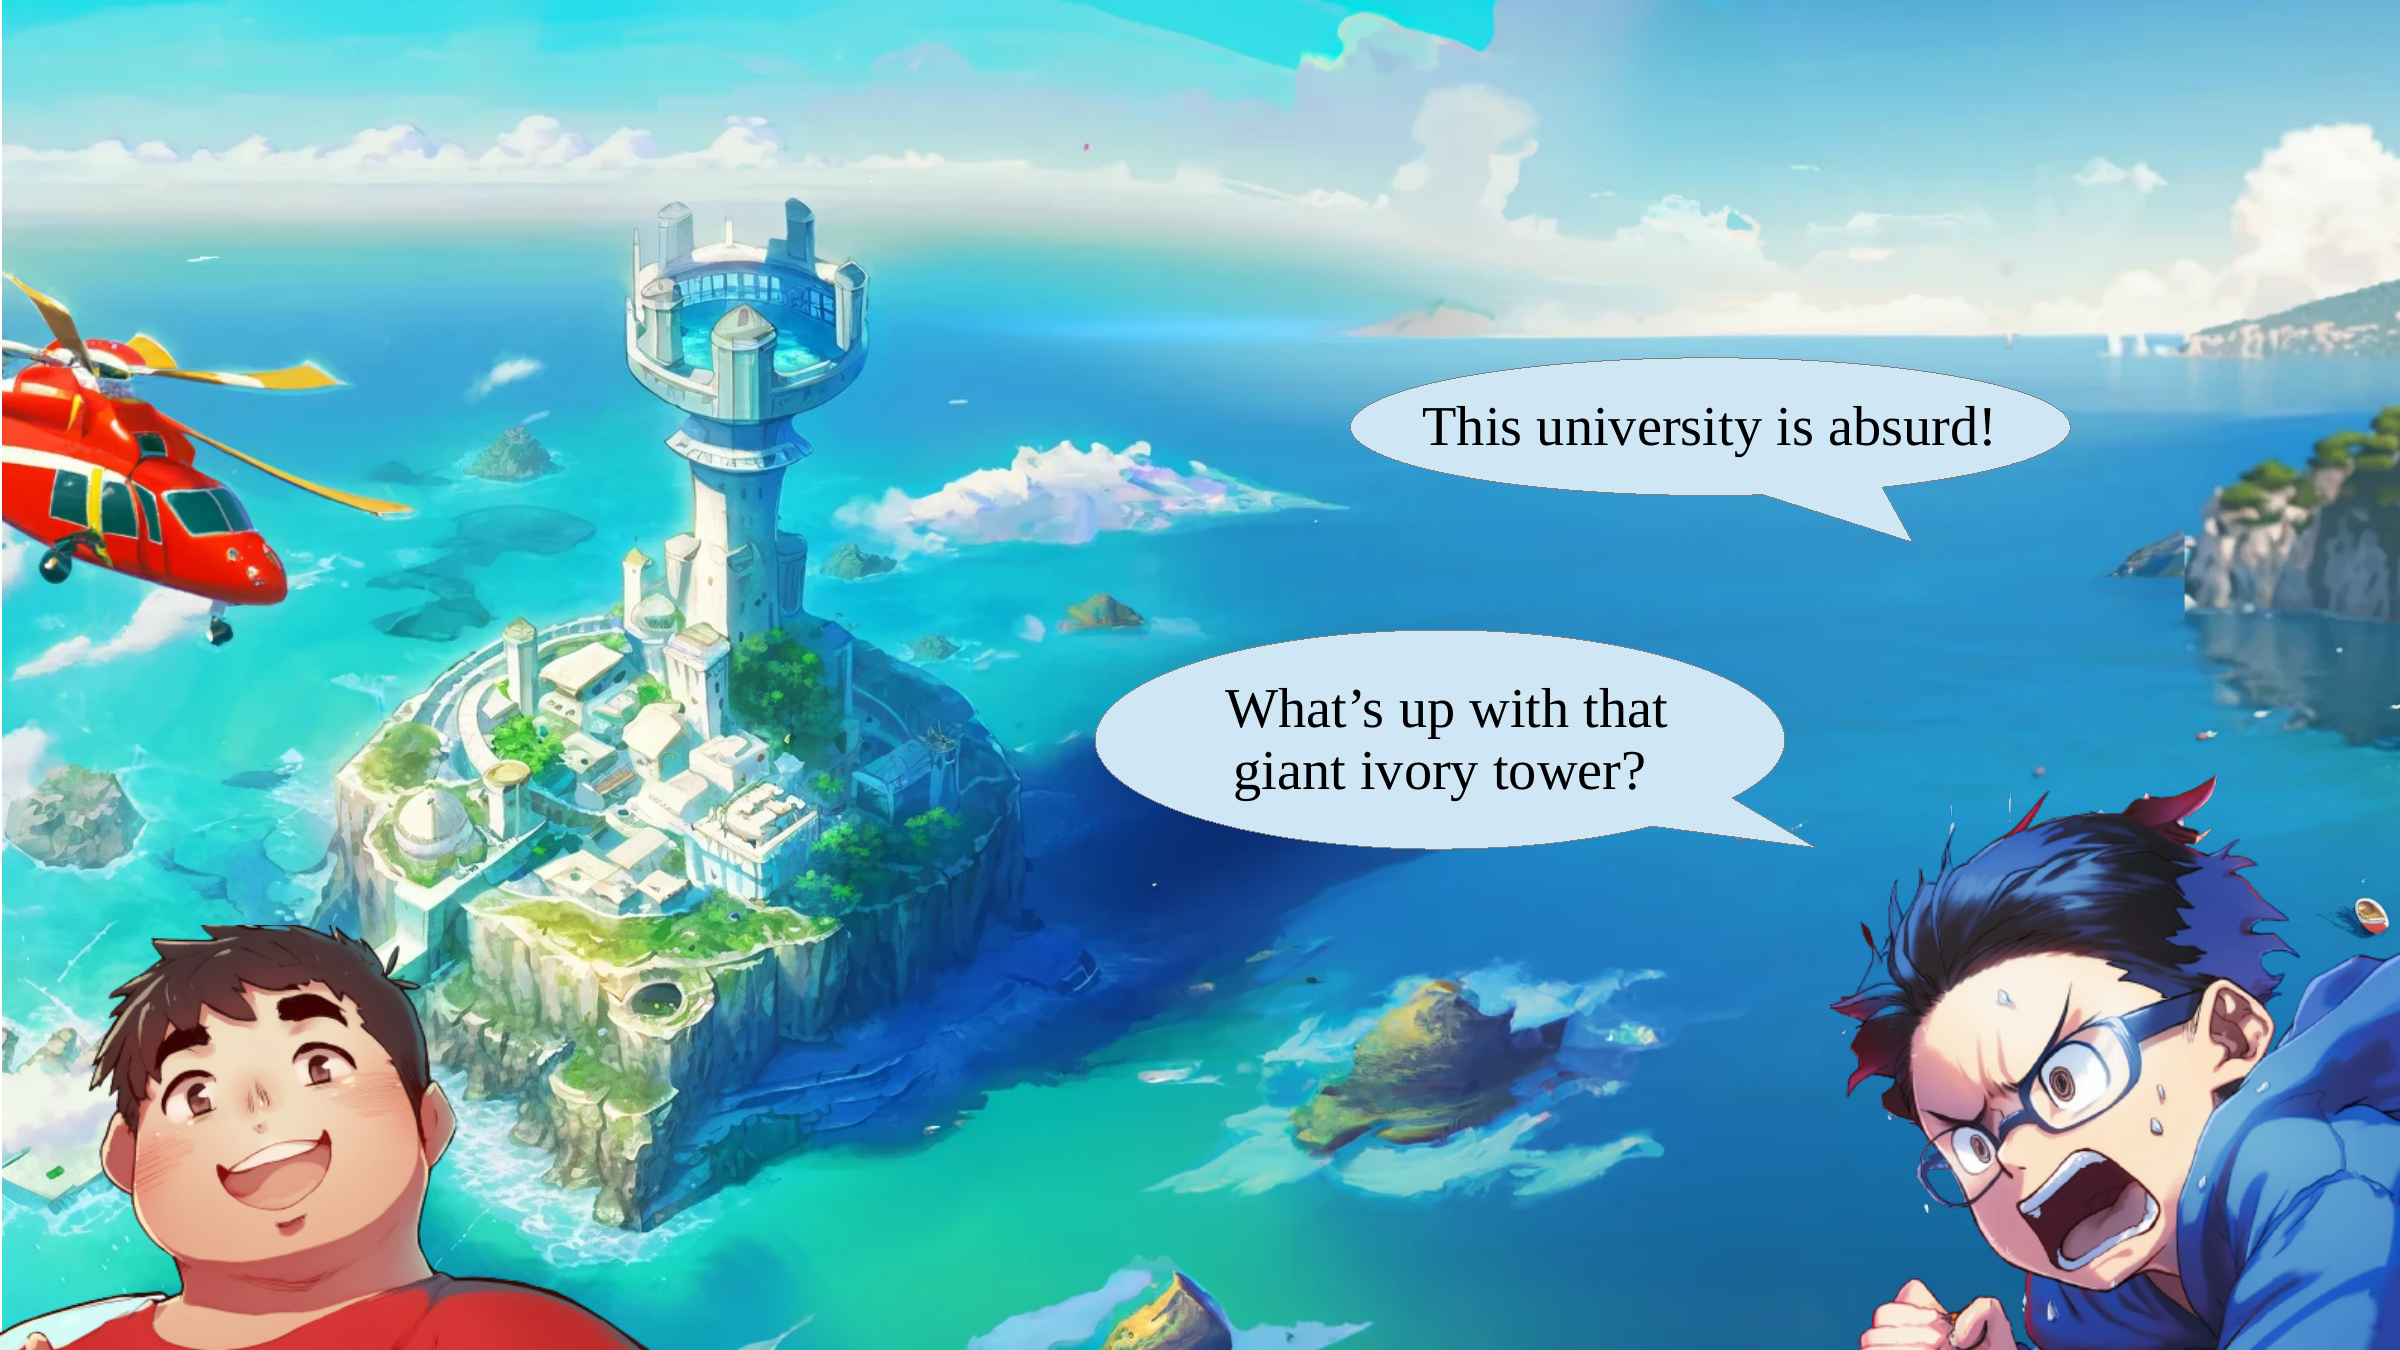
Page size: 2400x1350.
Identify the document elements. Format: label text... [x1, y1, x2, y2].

picture [0, 0, 2400, 1350]
text_box This university is absurd! [1350, 357, 2071, 543]
text_box What’s up with that giant ivory tower? [1095, 629, 1816, 850]
